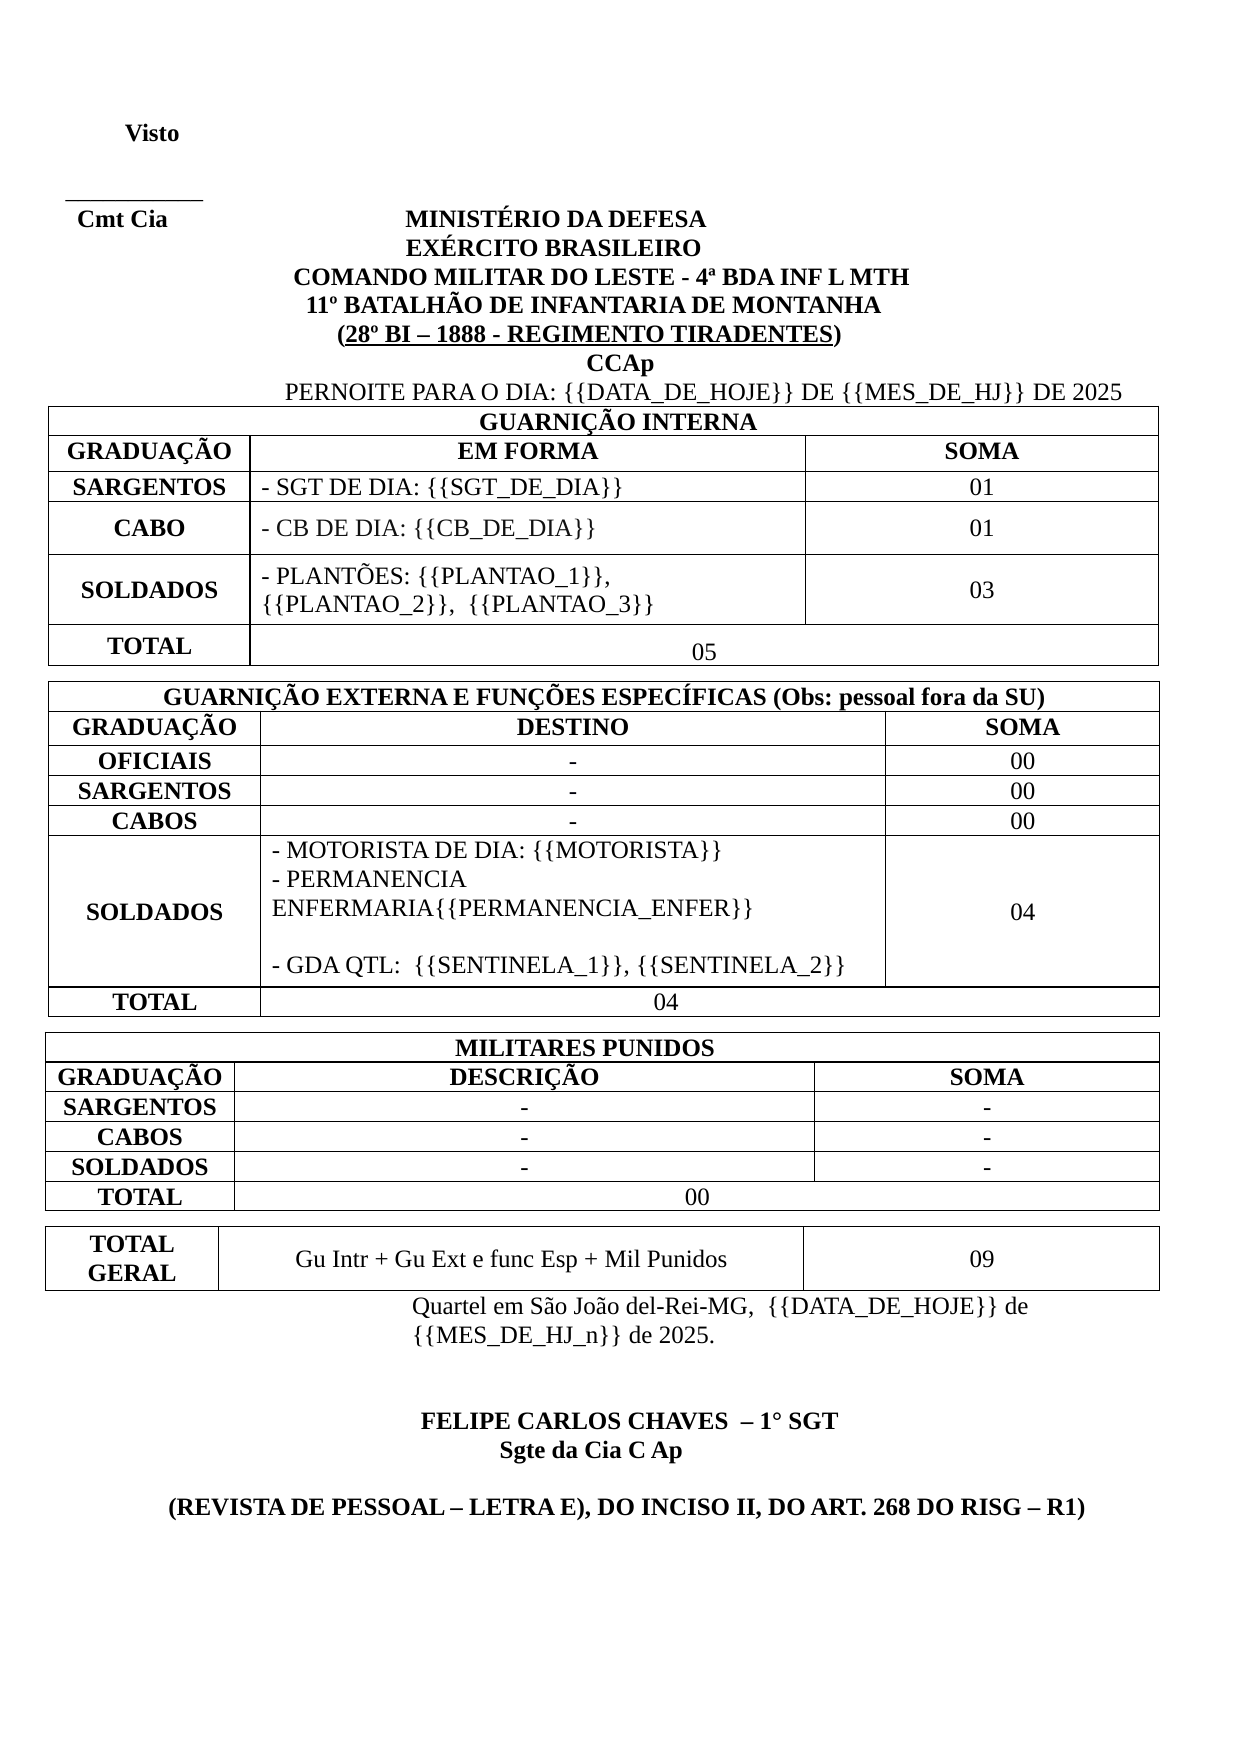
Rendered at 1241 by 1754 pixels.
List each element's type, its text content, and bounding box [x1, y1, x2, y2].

table_cell SARGENTOS [49, 776, 260, 805]
table_cell CABOS [49, 806, 260, 834]
table_cell 05 [251, 625, 1158, 665]
table_cell TOTAL [46, 1182, 234, 1210]
table_cell TOTAL [49, 625, 249, 665]
table_cell - [235, 1152, 814, 1181]
table_cell 01 [806, 472, 1158, 501]
text FELIPE CARLOS CHAVES – 1° SGT [118, 1406, 1122, 1435]
table_cell SOLDADOS [46, 1152, 234, 1181]
table_header 09 [804, 1227, 1159, 1290]
text PERNOITE PARA O DIA: {{DATA_DE_HOJE}} DE {{MES_DE_HJ}} DE 2025 [118, 377, 1122, 406]
text EXÉRCITO BRASILEIRO [118, 233, 1122, 262]
text CCAp [118, 348, 1122, 377]
table_cell - MOTORISTA DE DIA: {{MOTORISTA}} - PERMANENCIA ENFERMARIA{{PERMANENCIA_ENFER}} - GDA QTL: {{SENTINELA_1}}, {{SENTINELA_2}} [261, 836, 885, 986]
table_header TOTAL GERAL [46, 1227, 218, 1290]
table_cell CABO [49, 502, 249, 554]
table_cell 00 [886, 746, 1159, 775]
table_cell 00 [886, 776, 1159, 805]
table_cell CABOS [46, 1122, 234, 1151]
table_cell - SGT DE DIA: {{SGT_DE_DIA}} [251, 472, 805, 501]
table_cell - [235, 1092, 814, 1121]
table_cell SOLDADOS [49, 555, 249, 624]
table_cell - [815, 1092, 1159, 1121]
table_cell SARGENTOS [46, 1092, 234, 1121]
table_cell GRADUAÇÃO [49, 436, 249, 471]
list Quartel em São João del-Rei-MG, {{DATA_DE_HOJE}} de {{MES_DE_HJ_n}} de 2025. [374, 1291, 1122, 1348]
table_cell SARGENTOS [49, 472, 249, 501]
table_cell 04 [886, 836, 1159, 986]
table_cell - CB DE DIA: {{CB_DE_DIA}} [251, 502, 805, 554]
table_cell - [815, 1122, 1159, 1151]
table_cell TOTAL [49, 988, 260, 1016]
table_cell 00 [886, 806, 1159, 834]
text Cmt Cia MINISTÉRIO DA DEFESA [77, 204, 1122, 233]
table_header MILITARES PUNIDOS [46, 1033, 1159, 1061]
text (REVISTA DE PESSOAL – LETRA E), DO INCISO II, DO ART. 268 DO RISG – R1) [118, 1492, 1122, 1521]
table_cell 03 [806, 555, 1158, 624]
text 11º BATALHÃO DE INFANTARIA DE MONTANHA [118, 291, 1122, 319]
table_cell 00 [235, 1182, 1159, 1210]
text Sgte da Cia C Ap [118, 1435, 1122, 1463]
table_cell SOLDADOS [49, 836, 260, 986]
text ___________ [59, 176, 1122, 204]
table_cell GRADUAÇÃO [49, 712, 260, 745]
text (28º BI – 1888 - REGIMENTO TIRADENTES) [118, 319, 1122, 348]
table_cell 04 [261, 988, 1159, 1016]
table_cell - [261, 806, 885, 834]
table_cell - PLANTÕES: {{PLANTAO_1}}, {{PLANTAO_2}}, {{PLANTAO_3}} [251, 555, 805, 624]
table_cell SOMA [806, 436, 1158, 471]
table_cell DESTINO [261, 712, 885, 745]
table_cell - [815, 1152, 1159, 1181]
table_cell 01 [806, 502, 1158, 554]
table_cell - [261, 746, 885, 775]
table_header Gu Intr + Gu Ext e func Esp + Mil Punidos [219, 1227, 803, 1290]
table_cell EM FORMA [251, 436, 805, 471]
table_cell - [235, 1122, 814, 1151]
table_cell SOMA [886, 712, 1159, 745]
table_cell SOMA [815, 1063, 1159, 1091]
table_cell OFICIAIS [49, 746, 260, 775]
table_header GUARNIÇÃO EXTERNA E FUNÇÕES ESPECÍFICAS (Obs: pessoal fora da SU) [49, 682, 1159, 711]
table_cell - [261, 776, 885, 805]
table_cell GRADUAÇÃO [46, 1063, 234, 1091]
table_cell DESCRIÇÃO [235, 1063, 814, 1091]
text COMANDO MILITAR DO LESTE - 4ª BDA INF L MTH [118, 262, 1122, 291]
table_header GUARNIÇÃO INTERNA [49, 407, 1158, 435]
text Visto [106, 118, 1122, 147]
